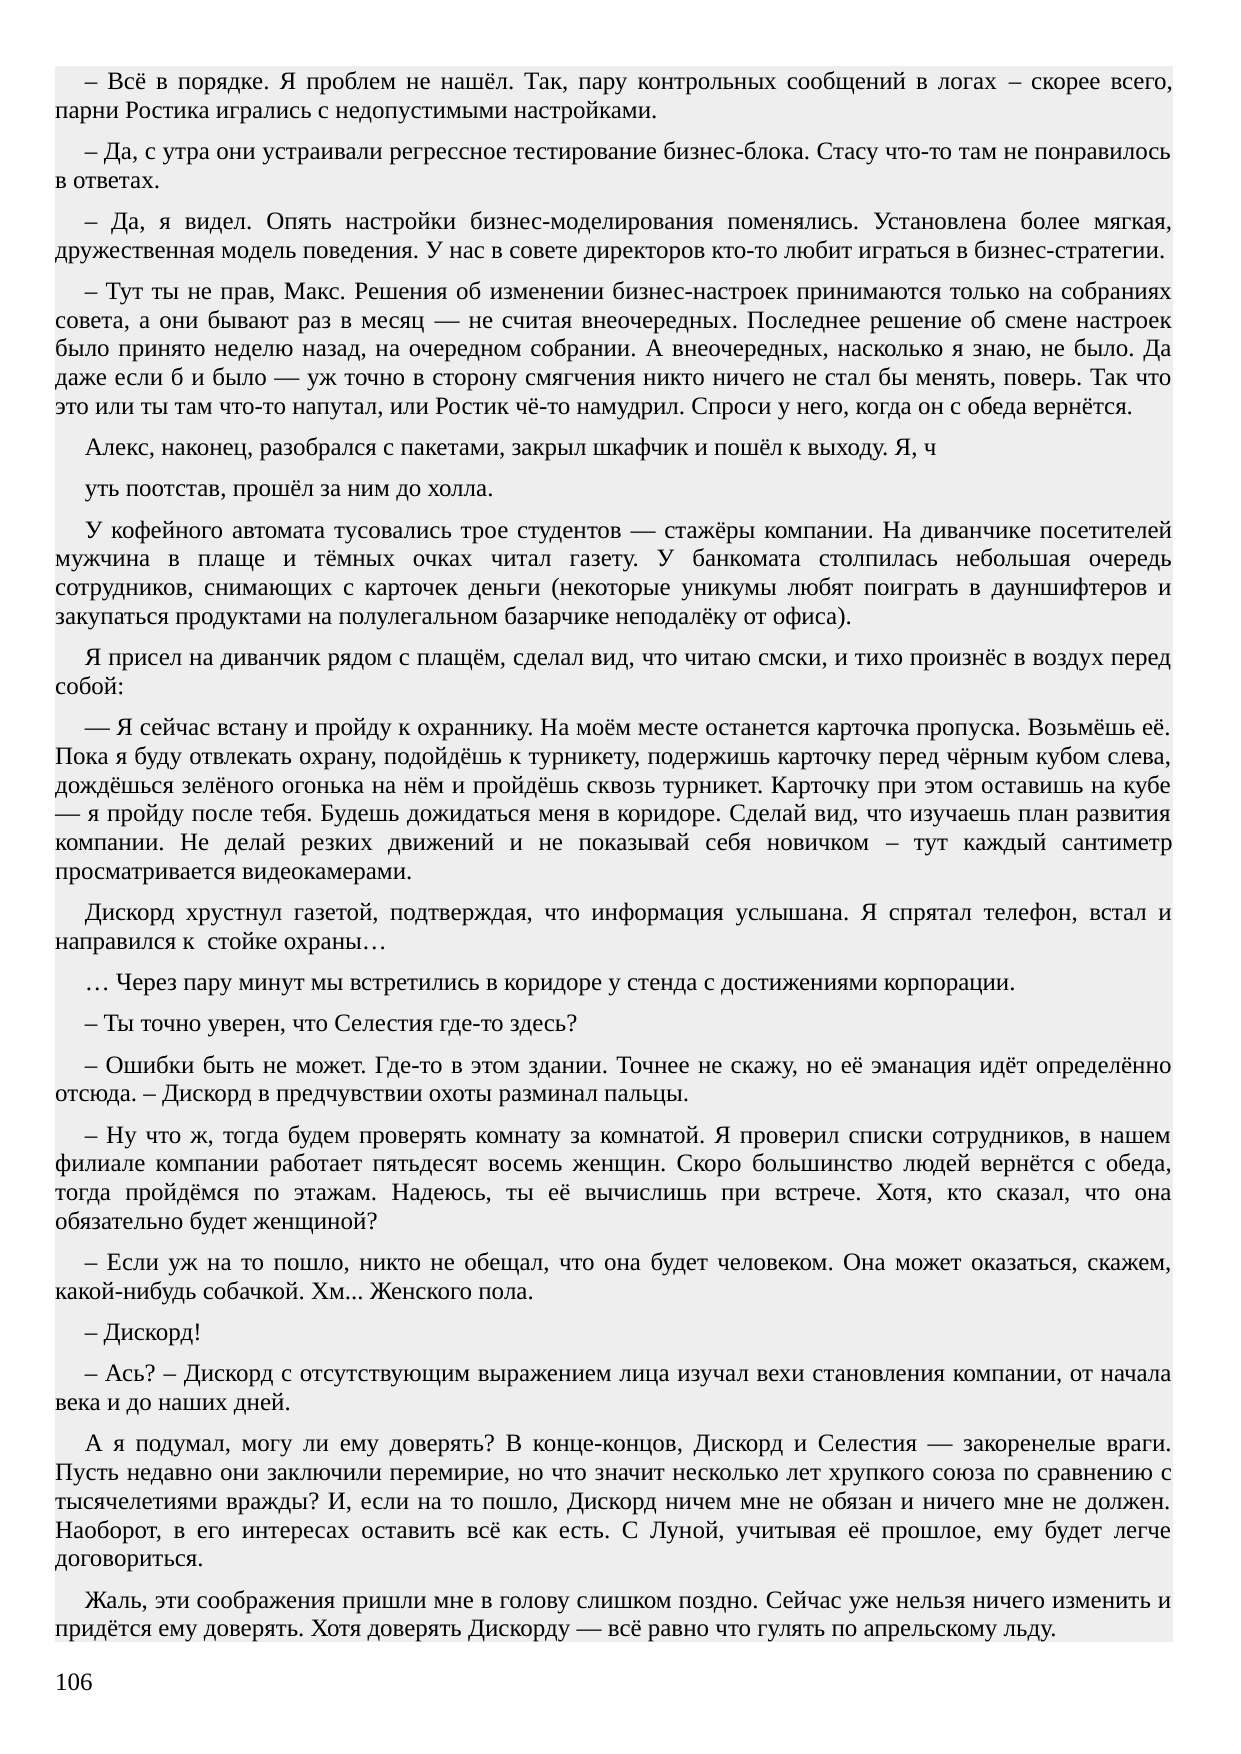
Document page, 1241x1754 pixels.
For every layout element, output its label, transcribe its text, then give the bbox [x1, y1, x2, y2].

text – Да, с утра они устраивали регрессное тестирование бизнес-блока. Стасу что-то там не понравилось в ответах. [55, 136, 1173, 193]
text – Ошибки быть не может. Где-то в этом здании. Точнее не скажу, но её эманация идёт определённо отсюда. – Дискорд в предчувствии охоты разминал пальцы. [55, 1050, 1173, 1107]
text – Ну что ж, тогда будем проверять комнату за комнатой. Я проверил списки сотрудников, в нашем филиале компании работает пятьдесят восемь женщин. Скоро большинство людей вернётся с обеда, тогда пройдёмся по этажам. Надеюсь, ты её вычислишь при встрече. Хотя, кто сказал, что она обязательно будет женщиной? [55, 1120, 1173, 1235]
text – Ась? – Дискорд с отсутствующим выражением лица изучал вехи становления компании, от начала века и до наших дней. [55, 1358, 1173, 1416]
text – Если уж на то пошло, никто не обещал, что она будет человеком. Она может оказаться, скажем, какой-нибудь собачкой. Хм... Женского пола. [55, 1247, 1173, 1305]
text У кофейного автомата тусовались трое студентов — стажёры компании. На диванчике посетителей мужчина в плаще и тёмных очках читал газету. У банкомата столпилась небольшая очередь сотрудников, снимающих с карточек деньги (некоторые уникумы любят поиграть в дауншифтеров и закупаться продуктами на полулегальном базарчике неподалёку от офиса). [55, 515, 1173, 630]
text уть поотстав, прошёл за ним до холла. [55, 473, 1173, 502]
text – Тут ты не прав, Макс. Решения об изменении бизнес-настроек принимаются только на собраниях совета, а они бывают раз в месяц — не считая внеочередных. Последнее решение об смене настроек было принято неделю назад, на очередном собрании. А внеочередных, насколько я знаю, не было. Да даже если б и было — уж точно в сторону смягчения никто ничего не стал бы менять, поверь. Так что это или ты там что-то напутал, или Ростик чё-то намудрил. Спроси у него, когда он с обеда вернётся. [55, 276, 1173, 420]
text А я подумал, могу ли ему доверять? В конце-концов, Дискорд и Селестия — закоренелые враги. Пусть недавно они заключили перемирие, но что значит несколько лет хрупкого союза по сравнению с тысячелетиями вражды? И, если на то пошло, Дискорд ничем мне не обязан и ничего мне не должен. Наоборот, в его интересах оставить всё как есть. С Луной, учитывая её прошлое, ему будет легче договориться. [55, 1428, 1173, 1572]
text – Ты точно уверен, что Селестия где-то здесь? [55, 1008, 1173, 1037]
text … Через пару минут мы встретились в коридоре у стенда с достижениями корпорации. [55, 967, 1173, 996]
text Жаль, эти соображения пришли мне в голову слишком поздно. Сейчас уже нельзя ничего изменить и придётся ему доверять. Хотя доверять Дискорду — всё равно что гулять по апрельскому льду. [55, 1585, 1173, 1642]
text – Да, я видел. Опять настройки бизнес-моделирования поменялись. Установлена более мягкая, дружественная модель поведения. У нас в совете директоров кто-то любит играться в бизнес-стратегии. [55, 206, 1173, 263]
text Алекс, наконец, разобрался с пакетами, закрыл шкафчик и пошёл к выходу. Я, ч [55, 432, 1173, 461]
text — Я сейчас встану и пройду к охраннику. На моём месте останется карточка пропуска. Возьмёшь её. Пока я буду отвлекать охрану, подойдёшь к турникету, подержишь карточку перед чёрным кубом слева, дождёшься зелёного огонька на нём и пройдёшь сквозь турникет. Карточку при этом оставишь на кубе — я пройду после тебя. Будешь дожидаться меня в коридоре. Сделай вид, что изучаешь план развития компании. Не делай резких движений и не показывай себя новичком – тут каждый сантиметр просматривается видеокамерами. [55, 712, 1173, 885]
text – Дискорд! [55, 1317, 1173, 1346]
text Я присел на диванчик рядом с плащём, сделал вид, что читаю смски, и тихо произнёс в воздух перед собой: [55, 642, 1173, 700]
text Дискорд хрустнул газетой, подтверждая, что информация услышана. Я спрятал телефон, встал и направился к стойке охраны… [55, 897, 1173, 955]
text – Всё в порядке. Я проблем не нашёл. Так, пару контрольных сообщений в логах – скорее всего, парни Ростика игрались с недопустимыми настройками. [55, 66, 1173, 123]
